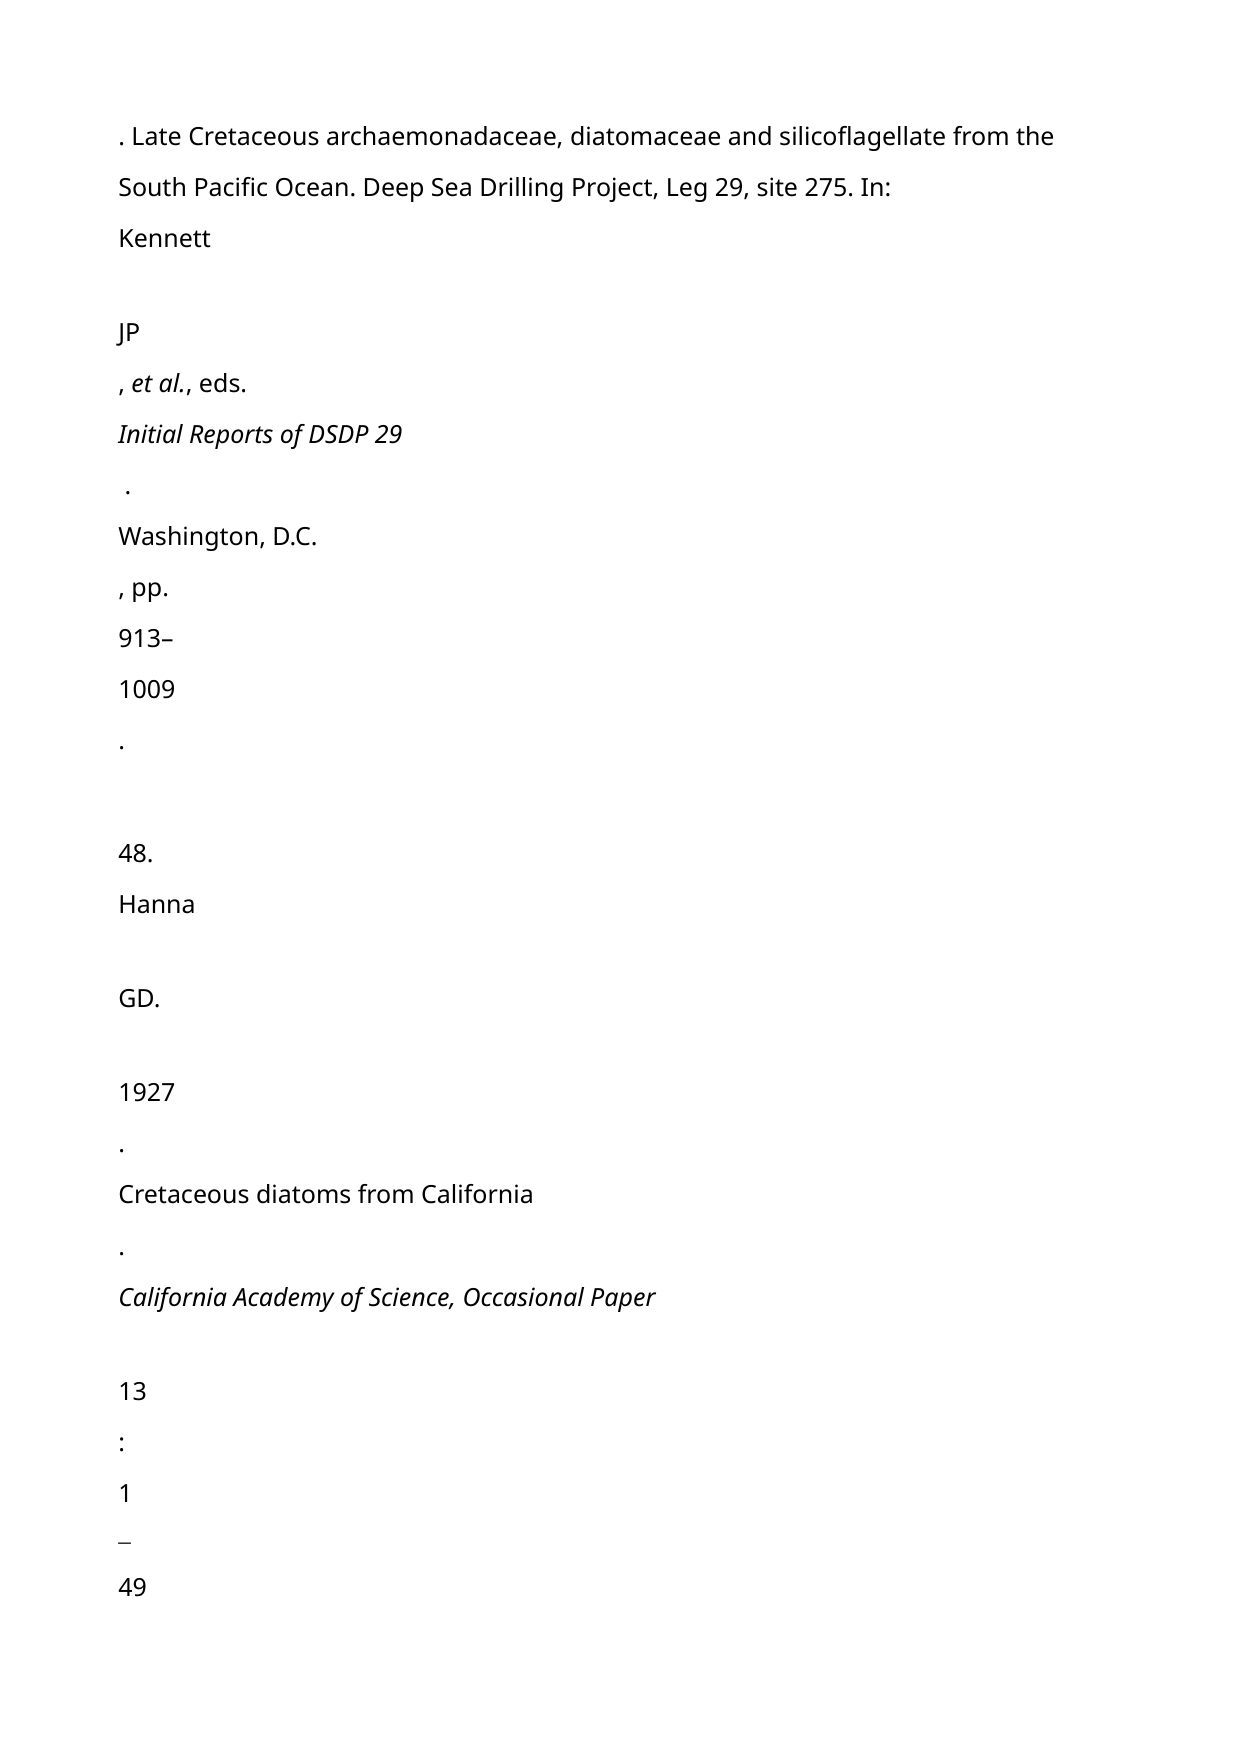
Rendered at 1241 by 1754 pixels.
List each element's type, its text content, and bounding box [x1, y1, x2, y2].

text California Academy of Science, Occasional Paper [118, 1279, 1122, 1313]
text 49 [118, 1569, 1122, 1604]
text 913– [118, 621, 1122, 655]
text . [118, 467, 1122, 502]
text Hanna [118, 887, 1122, 921]
text . Late Cretaceous archaemonadaceae, diatomaceae and silicoflagellate from the South Pacific Ocean. Deep Sea Drilling Project, Leg 29, site 275. In: [118, 118, 1122, 203]
text . [118, 1228, 1122, 1262]
text , pp. [118, 569, 1122, 604]
text : [118, 1424, 1122, 1458]
text 48. [118, 836, 1122, 870]
text . [118, 723, 1122, 757]
text 1 [118, 1475, 1122, 1509]
text JP [118, 314, 1122, 348]
text GD. [118, 981, 1122, 1015]
text , et al., eds. [118, 365, 1122, 399]
text 1927 [118, 1075, 1122, 1109]
text Cretaceous diatoms from California [118, 1177, 1122, 1211]
text Initial Reports of DSDP 29 [118, 416, 1122, 451]
text . [118, 1126, 1122, 1160]
text 13 [118, 1373, 1122, 1407]
text Kennett [118, 220, 1122, 254]
text – [118, 1526, 1122, 1555]
text Washington, D.C. [118, 518, 1122, 553]
text 1009 [118, 672, 1122, 706]
